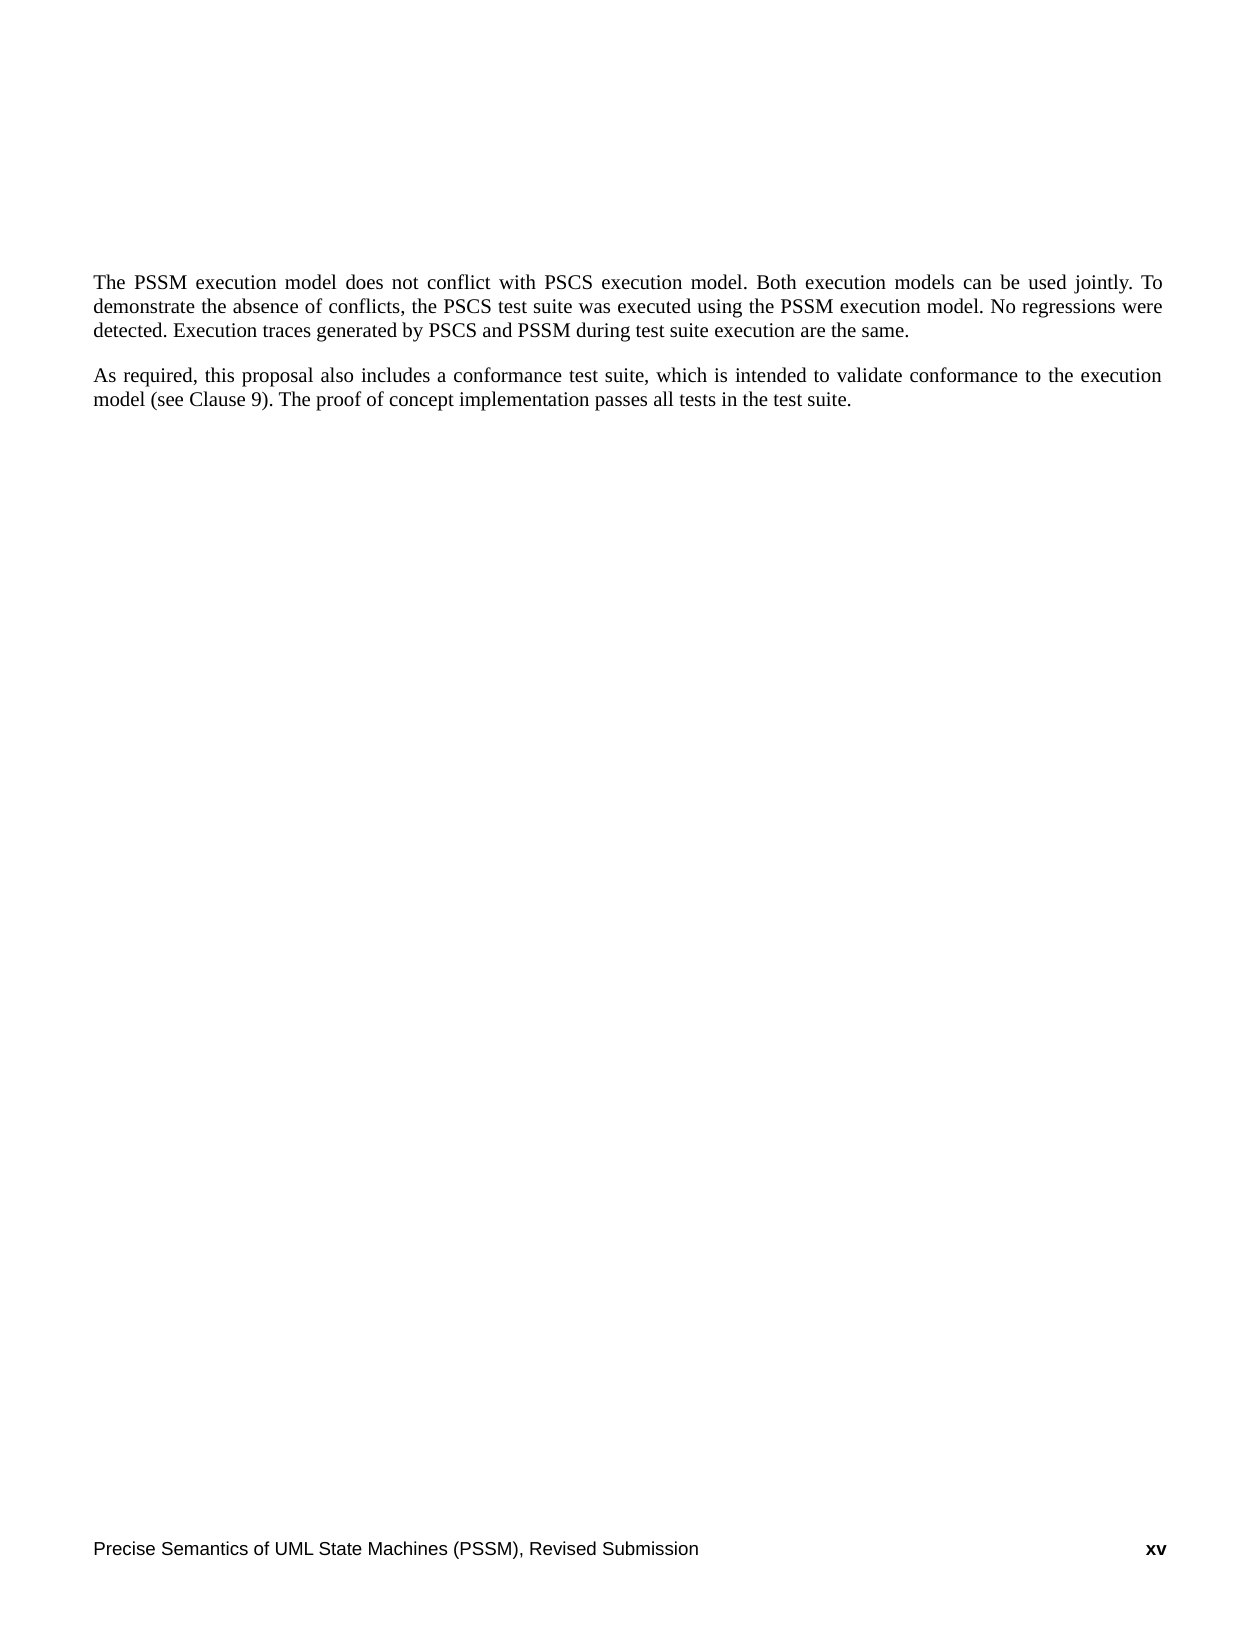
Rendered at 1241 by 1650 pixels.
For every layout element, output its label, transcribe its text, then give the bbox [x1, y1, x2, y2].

text The PSSM execution model does not conflict with PSCS execution model. Both execution models can be used jointly. To demonstrate the absence of conflicts, the PSCS test suite was executed using the PSSM execution model. No regressions were detected. Execution traces generated by PSCS and PSSM during test suite execution are the same. [93, 270, 1164, 342]
text As required, this proposal also includes a conformance test suite, which is intended to validate conformance to the execution model (see Clause 9). The proof of concept implementation passes all tests in the test suite. [93, 363, 1164, 411]
